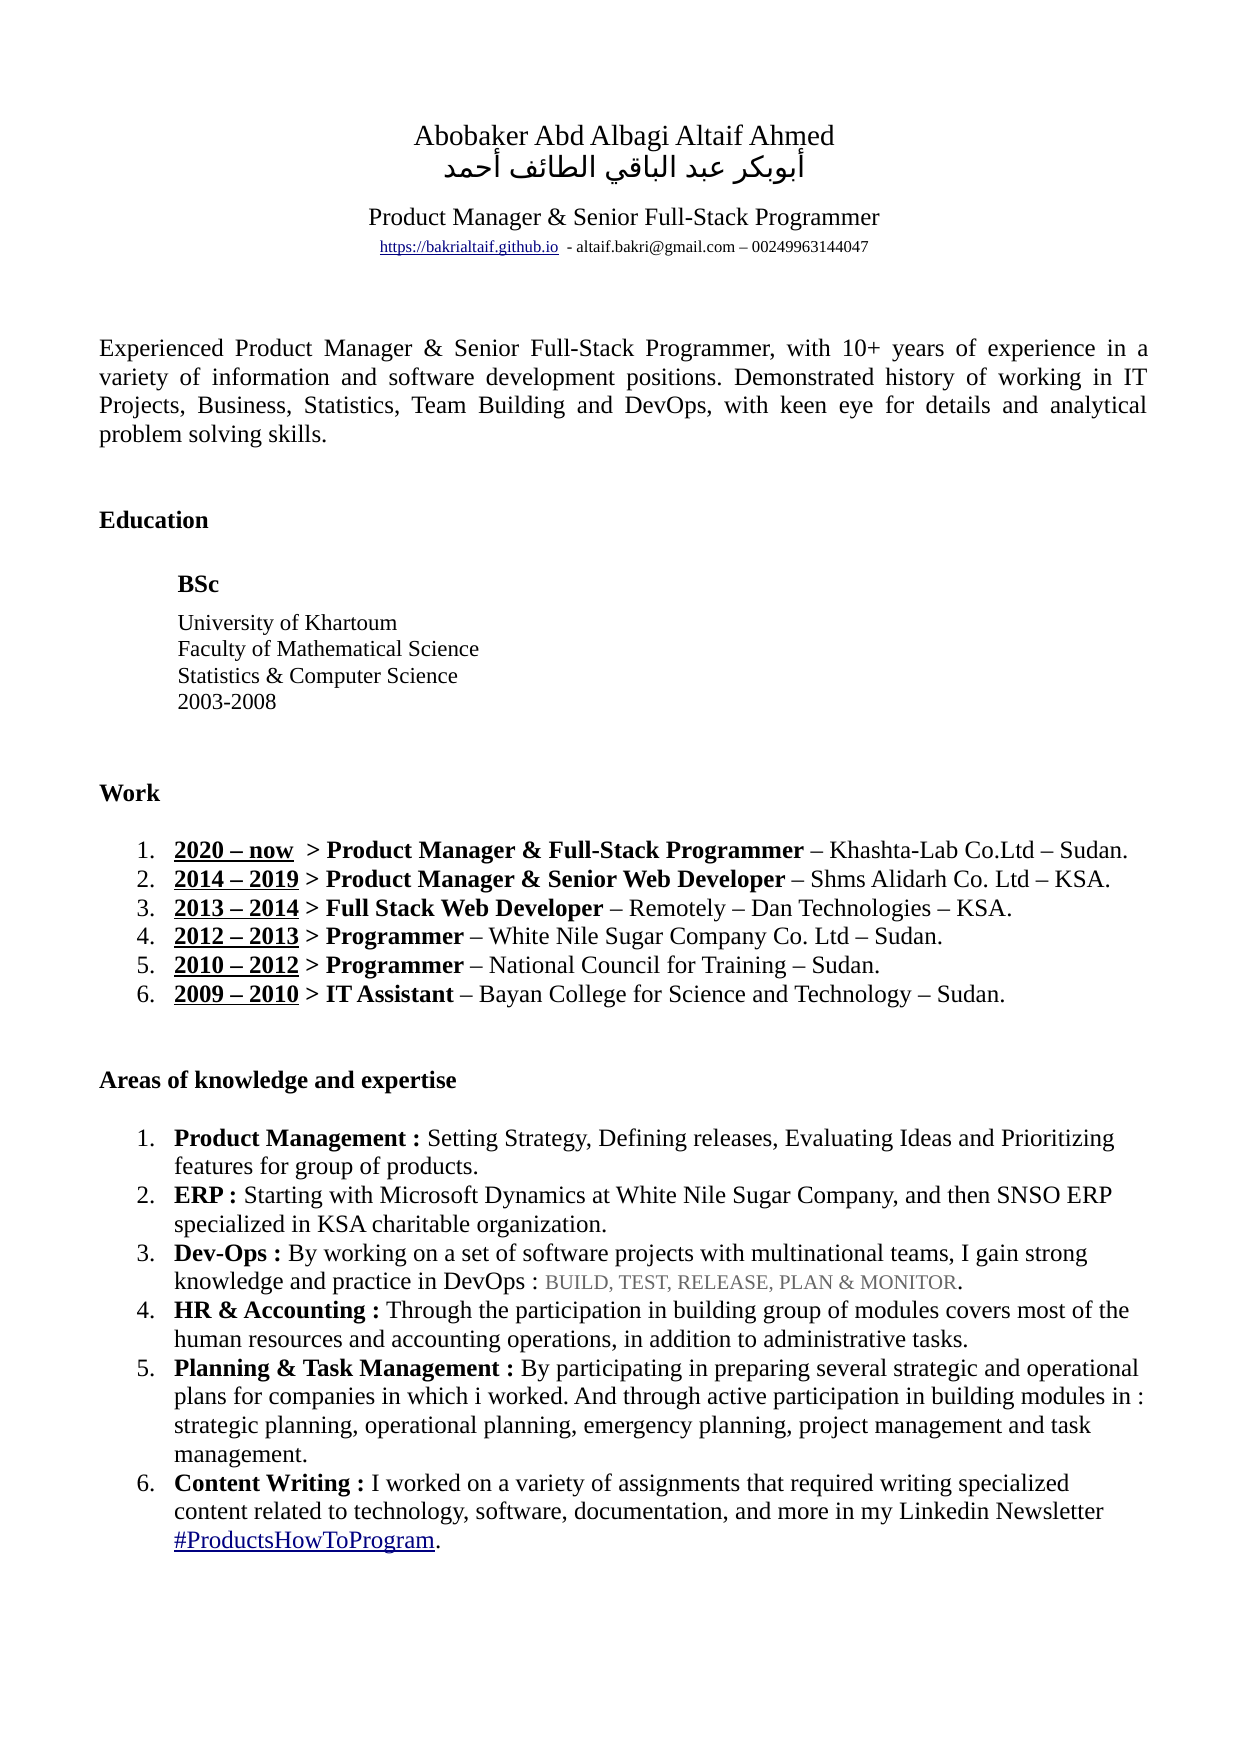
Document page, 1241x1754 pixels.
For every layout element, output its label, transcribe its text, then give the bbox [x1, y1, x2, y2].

list Planning & Task Management : By participating in preparing several strategic and operational plans for companies in which i worked. And through active participation in building modules in : strategic planning, operational planning, emergency planning, project management and task management. [136, 1353, 1149, 1468]
list 2010 – 2012 > Programmer – National Council for Training – Sudan. [136, 950, 1149, 979]
list Content Writing : I worked on a variety of assignments that required writing specialized content related to technology, software, documentation, and more in my Linkedin Newsletter [136, 1468, 1149, 1525]
list HR & Accounting : Through the participation in building group of modules covers most of the human resources and accounting operations, in addition to administrative tasks. [136, 1295, 1149, 1353]
text Work [99, 778, 1149, 806]
table_header BSc [172, 563, 1149, 603]
list Product Management : Setting Strategy, Defining releases, Evaluating Ideas and Prioritizing features for group of products. [136, 1123, 1149, 1180]
list 2014 – 2019 > Product Manager & Senior Web Developer – Shms Alidarh Co. Ltd – KSA. [136, 864, 1149, 893]
text https://bakrialtaif.github.io - altaif.bakri@gmail.com – 00249963144047 [99, 237, 1149, 256]
list #ProductsHowToProgram. [136, 1525, 1149, 1554]
list 2012 – 2013 > Programmer – White Nile Sugar Company Co. Ltd – Sudan. [136, 921, 1149, 950]
list Dev-Ops : By working on a set of software projects with multinational teams, I gain strong knowledge and practice in DevOps : BUILD, TEST, RELEASE, PLAN & MONITOR. [136, 1238, 1149, 1295]
text أبوبكر عبد الباقي الطائف أحمد [99, 152, 1149, 190]
text Abobaker Abd Albagi Altaif Ahmed [99, 118, 1149, 152]
list 2020 – now > Product Manager & Full-Stack Programmer – Khashta-Lab Co.Ltd – Sudan. [136, 835, 1149, 864]
list 2013 – 2014 > Full Stack Web Developer – Remotely – Dan Technologies – KSA. [136, 893, 1149, 921]
list ERP : Starting with Microsoft Dynamics at White Nile Sugar Company, and then SNSO ERP specialized in KSA charitable organization. [136, 1180, 1149, 1238]
subtitle Product Manager & Senior Full-Stack Programmer [99, 202, 1149, 231]
list 2009 – 2010 > IT Assistant – Bayan College for Science and Technology – Sudan. [136, 979, 1149, 1008]
table_cell University of Khartoum Faculty of Mathematical Science Statistics & Computer Science 2003-2008 [172, 603, 1149, 720]
text Areas of knowledge and expertise [99, 1065, 1149, 1094]
text Experienced Product Manager & Senior Full-Stack Programmer, with 10+ years of experience in a variety of information and software development positions. Demonstrated history of working in IT Projects, Business, Statistics, Team Building and DevOps, with keen eye for details and analytical problem solving skills. [99, 333, 1149, 448]
text Education [99, 506, 1149, 534]
